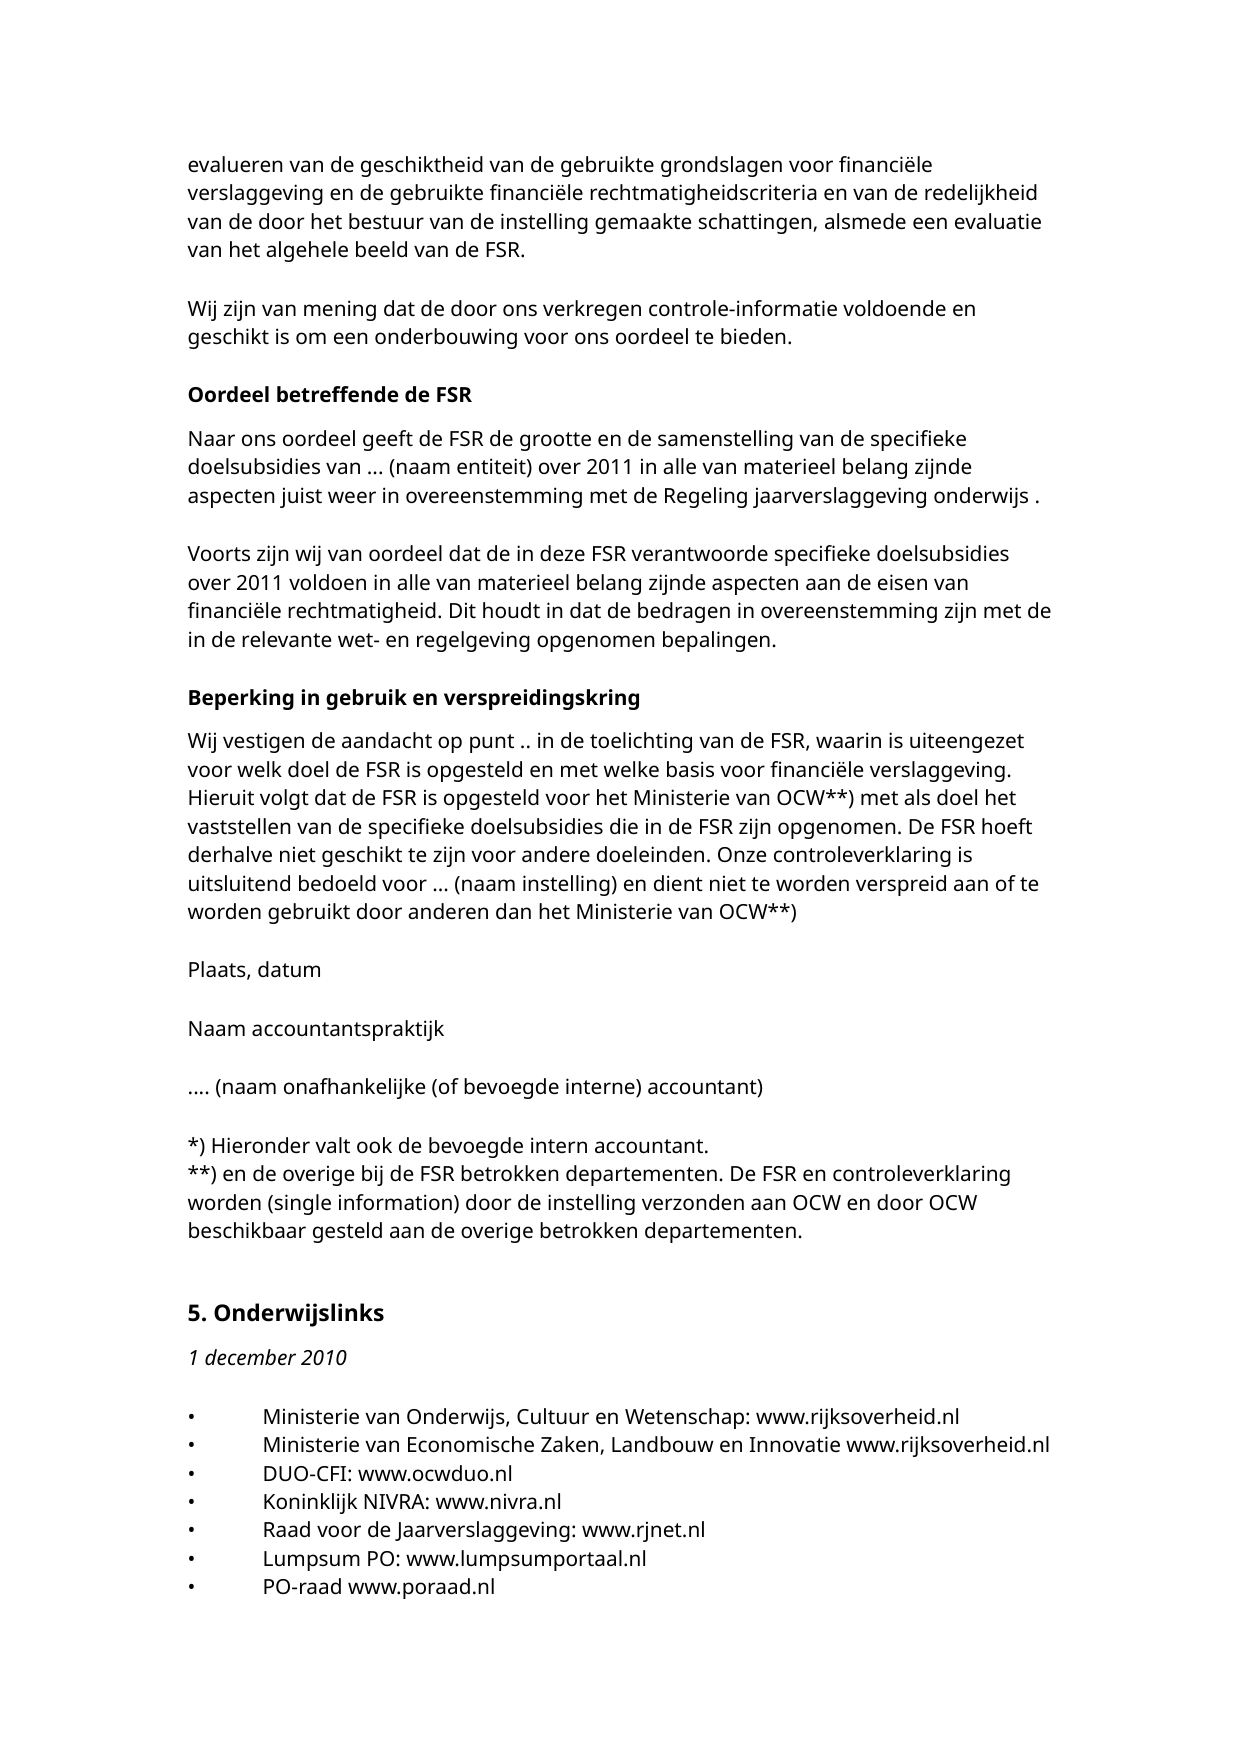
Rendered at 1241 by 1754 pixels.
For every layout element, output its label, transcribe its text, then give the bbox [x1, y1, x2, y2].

text **) en de overige bij de FSR betrokken departementen. De FSR en controleverklaring worden (single information) door de instelling verzonden aan OCW en door OCW beschikbaar gesteld aan de overige betrokken departementen. [187, 1159, 1053, 1245]
text Wij zijn van mening dat de door ons verkregen controle-informatie voldoende en geschikt is om een onderbouwing voor ons oordeel te bieden. [187, 294, 1053, 351]
text Oordeel betreffende de FSR [187, 381, 1053, 409]
text 1 december 2010 [187, 1343, 1053, 1372]
text *) Hieronder valt ook de bevoegde intern accountant. [187, 1131, 1053, 1159]
text Beperking in gebruik en verspreidingskring [187, 683, 1053, 712]
text Wij vestigen de aandacht op punt .. in de toelichting van de FSR, waarin is uiteengezet voor welk doel de FSR is opgesteld en met welke basis voor financiële verslaggeving. Hieruit volgt dat de FSR is opgesteld voor het Ministerie van OCW**) met als doel het vaststellen van de specifieke doelsubsidies die in de FSR zijn opgenomen. De FSR hoeft derhalve niet geschikt te zijn voor andere doeleinden. Onze controleverklaring is uitsluitend bedoeld voor ... (naam instelling) en dient niet te worden verspreid aan of te worden gebruikt door anderen dan het Ministerie van OCW**) [187, 727, 1053, 926]
text evalueren van de geschiktheid van de gebruikte grondslagen voor financiële verslaggeving en de gebruikte financiële rechtmatigheidscriteria en van de redelijkheid van de door het bestuur van de instelling gemaakte schattingen, alsmede een evaluatie van het algehele beeld van de FSR. [187, 150, 1053, 264]
text Naam accountantspraktijk [187, 1014, 1053, 1042]
list Raad voor de Jaarverslaggeving: www.rjnet.nl [187, 1516, 1053, 1544]
list Koninklijk NIVRA: www.nivra.nl [187, 1487, 1053, 1516]
subtitle 5. Onderwijslinks [187, 1297, 1053, 1328]
text Naar ons oordeel geeft de FSR de grootte en de samenstelling van de specifieke doelsubsidies van ... (naam entiteit) over 2011 in alle van materieel belang zijnde aspecten juist weer in overeenstemming met de Regeling jaarverslaggeving onderwijs . [187, 424, 1053, 509]
list Ministerie van Onderwijs, Cultuur en Wetenschap: www.rijksoverheid.nl [187, 1402, 1053, 1430]
list Lumpsum PO: www.lumpsumportaal.nl [187, 1544, 1053, 1572]
text Voorts zijn wij van oordeel dat de in deze FSR verantwoorde specifieke doelsubsidies over 2011 voldoen in alle van materieel belang zijnde aspecten aan de eisen van financiële rechtmatigheid. Dit houdt in dat de bedragen in overeenstemming zijn met de in de relevante wet- en regelgeving opgenomen bepalingen. [187, 539, 1053, 653]
text .... (naam onafhankelijke (of bevoegde interne) accountant) [187, 1072, 1053, 1101]
list PO-raad www.poraad.nl [187, 1572, 1053, 1601]
list DUO-CFI: www.ocwduo.nl [187, 1459, 1053, 1487]
list Ministerie van Economische Zaken, Landbouw en Innovatie www.rijksoverheid.nl [187, 1430, 1053, 1459]
text Plaats, datum [187, 956, 1053, 984]
